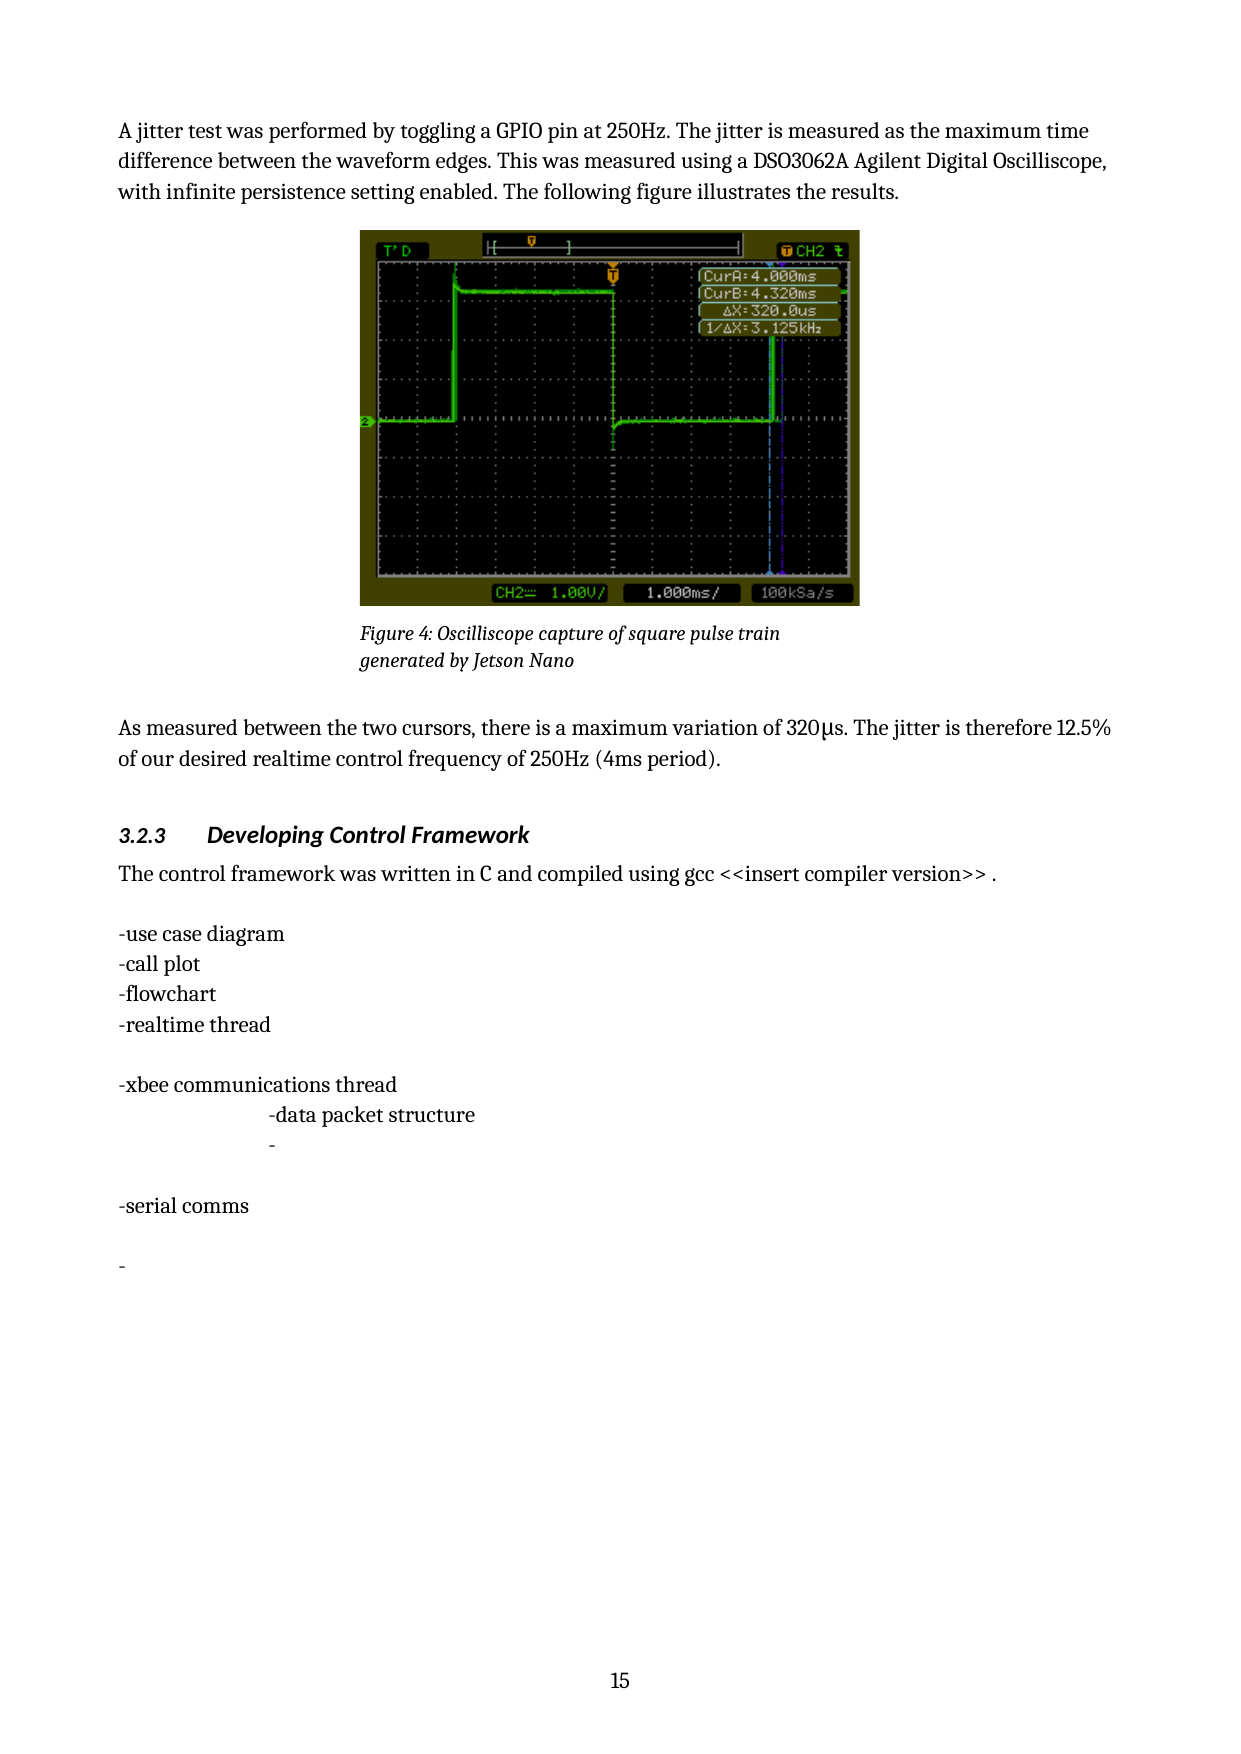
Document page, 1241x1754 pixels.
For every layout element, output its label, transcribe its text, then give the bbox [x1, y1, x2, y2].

text -call plot [118, 951, 1122, 977]
text -flowchart [118, 981, 1122, 1007]
text As measured between the two cursors, there is a maximum variation of 320μs. The jitter is therefore 12.5% of our desired realtime control frequency of 250Hz (4ms period). [118, 711, 1122, 772]
text -realtime thread [118, 1011, 1122, 1038]
text Figure 4: Oscilliscope capture of square pulse train generated by Jetson Nano [360, 606, 860, 673]
text -xbee communications thread [118, 1072, 1122, 1098]
text -serial comms [118, 1193, 1122, 1219]
text The control framework was written in C and compiled using gcc <<insert compiler version>> . [118, 860, 1122, 887]
text - [118, 1253, 1122, 1279]
text A jitter test was performed by toggling a GPIO pin at 250Hz. The jitter is measured as the maximum time difference between the waveform edges. This was measured using a DSO3062A Agilent Digital Oscilliscope, with infinite persistence setting enabled. The following figure illustrates the results. [118, 118, 1122, 205]
text -data packet structure - [118, 1102, 1122, 1158]
text -use case diagram [118, 921, 1122, 947]
subtitle Developing Control Framework [118, 819, 1122, 849]
picture [359, 230, 860, 606]
